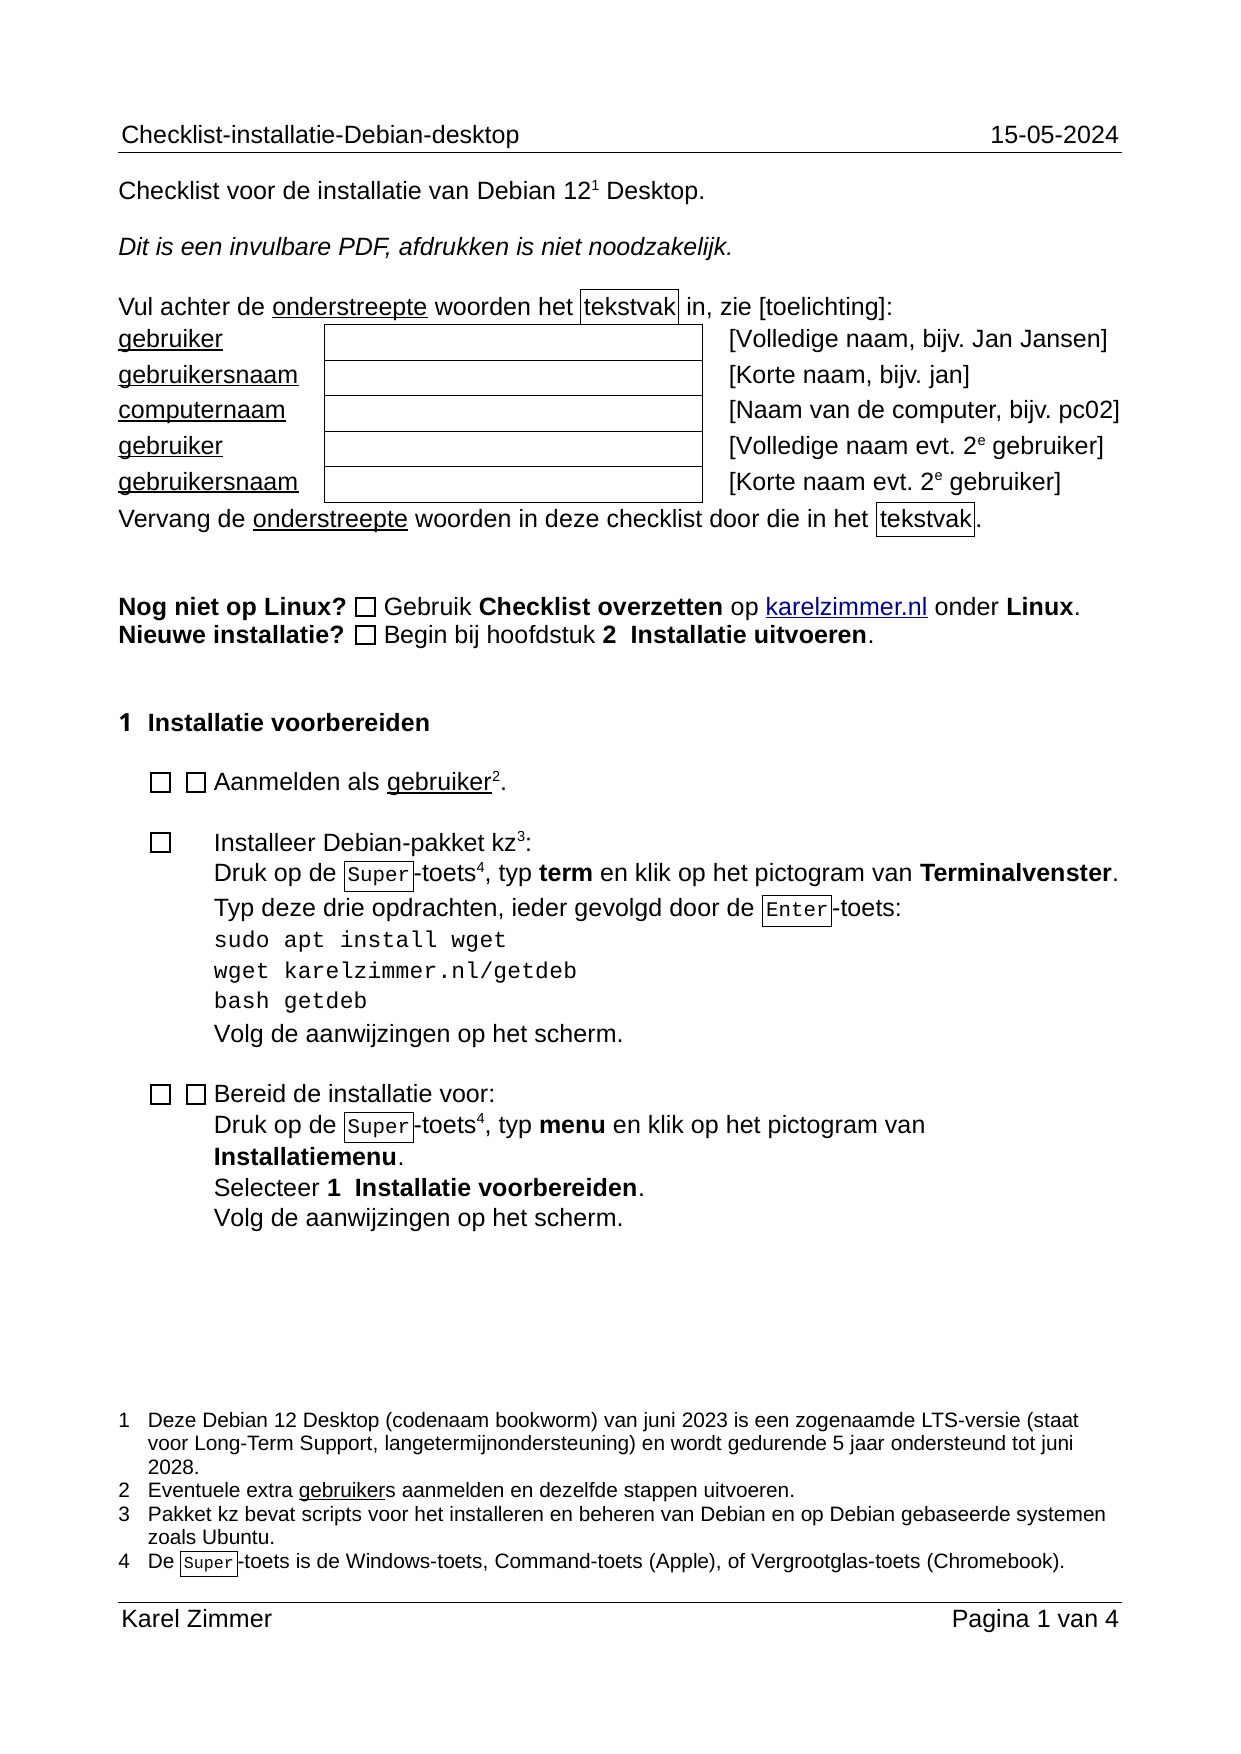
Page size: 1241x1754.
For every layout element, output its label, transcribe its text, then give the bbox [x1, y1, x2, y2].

table_cell Typ deze drie opdrachten, ieder gevolgd door de Enter-toets: [213, 893, 1122, 928]
table_cell [118, 988, 142, 1018]
table_cell [213, 798, 1122, 828]
text [Naam van de computer, bijv. pc02] [703, 395, 1122, 431]
table_cell [142, 928, 177, 958]
table_cell [142, 828, 177, 858]
table_cell [177, 858, 213, 893]
table_cell [142, 1203, 177, 1233]
table_cell [177, 1110, 213, 1172]
table_cell [142, 988, 177, 1018]
table_cell [177, 1049, 213, 1079]
table_cell [142, 798, 177, 828]
table_cell [142, 1172, 177, 1203]
text Dit is een invulbare PDF, afdrukken is niet noodzakelijk. [118, 233, 1122, 261]
table_header [118, 767, 142, 797]
text Vul achter de ONDERSTREEPTE woorden het [118, 289, 580, 324]
table_cell [118, 798, 142, 828]
table_cell Selecteer 1 Installatie voorbereiden. [213, 1172, 1122, 1203]
table_cell Installeer Debian-pakket kz: [213, 828, 1122, 858]
text GEBRUIKER [118, 431, 324, 466]
text [Korte naam, bijv. jan] [703, 360, 1122, 395]
table_cell [142, 1019, 177, 1049]
table_cell sudo apt install wget [213, 928, 1122, 958]
table_cell wget karelzimmer.nl/getdeb [213, 958, 1122, 988]
table_cell [118, 893, 142, 928]
text [Volledige naam, bijv. Jan Jansen] [703, 324, 1122, 360]
table_cell [142, 1110, 177, 1172]
text tekstvak [877, 503, 974, 536]
table_cell [118, 1049, 142, 1079]
table_cell Druk op de Super-toets4, typ menu en klik op het pictogram van Installatiemenu. [213, 1110, 1122, 1172]
table_header [177, 767, 213, 797]
table_cell [177, 828, 213, 858]
table_header Aanmelden als gebruiker. [213, 767, 1122, 797]
text [Volledige naam evt. 2e gebruiker] [703, 431, 1122, 466]
table_cell [118, 1110, 142, 1172]
text in, zie [toelichting]: [679, 289, 1122, 324]
text tekstvak [581, 290, 678, 324]
table_cell [142, 1049, 177, 1079]
table_cell [177, 1203, 213, 1233]
table_cell Volg de aanwijzingen op het scherm. [213, 1019, 1122, 1049]
table_cell [118, 1079, 142, 1109]
table_cell [177, 893, 213, 928]
table_cell [118, 828, 142, 858]
table_cell [118, 1172, 142, 1203]
table_cell [177, 1172, 213, 1203]
table_cell [142, 893, 177, 928]
table_cell [177, 1019, 213, 1049]
text Nog niet op Linux? Gebruik Checklist overzetten op karelzimmer.nl onder Linux. [118, 593, 1122, 621]
list Installatie voorbereiden [118, 705, 1122, 739]
table_cell [177, 798, 213, 828]
table_cell [118, 958, 142, 988]
text COMPUTERNAAM [118, 395, 324, 431]
table_cell [118, 928, 142, 958]
table_cell [213, 1049, 1122, 1079]
text Nieuwe installatie? Begin bij hoofdstuk 2 Installatie uitvoeren. [118, 621, 1122, 649]
text Checklist voor de installatie van Debian 12 Desktop. [118, 177, 1122, 205]
table_cell Druk op de Super-toets, typ term en klik op het pictogram van Terminalvenster. [213, 858, 1122, 893]
table_cell [142, 958, 177, 988]
table_cell [118, 858, 142, 893]
text GEBRUIKERSNaaM [118, 466, 324, 502]
table_cell [142, 858, 177, 893]
table_cell [142, 1079, 177, 1109]
table_cell [177, 988, 213, 1018]
text GEBRUIKER [118, 324, 324, 360]
table_cell [177, 958, 213, 988]
table_cell [118, 1203, 142, 1233]
table_cell bash getdeb [213, 988, 1122, 1018]
table_cell [177, 1079, 213, 1109]
text . [975, 502, 1122, 537]
table_cell Bereid de installatie voor: [213, 1079, 1122, 1109]
table_header [142, 767, 177, 797]
text [Korte naam evt. 2e gebruiker] [703, 466, 1122, 502]
table_cell Volg de aanwijzingen op het scherm. [213, 1203, 1122, 1233]
text Deze Debian 12 Desktop (codenaam bookworm) van juni 2023 is een zogenaamde LTS-versie (staat voor Long-Term Support, langetermijnondersteuning) en wordt gedurende 5 jaar ondersteund tot juni 2028. [118, 1408, 1122, 1479]
text Vervang de ONDERSTREEPTE woorden in deze checklist door die in het [118, 502, 876, 537]
text gebruikersnaam [118, 360, 324, 395]
table_cell [177, 928, 213, 958]
table_cell [118, 1019, 142, 1049]
